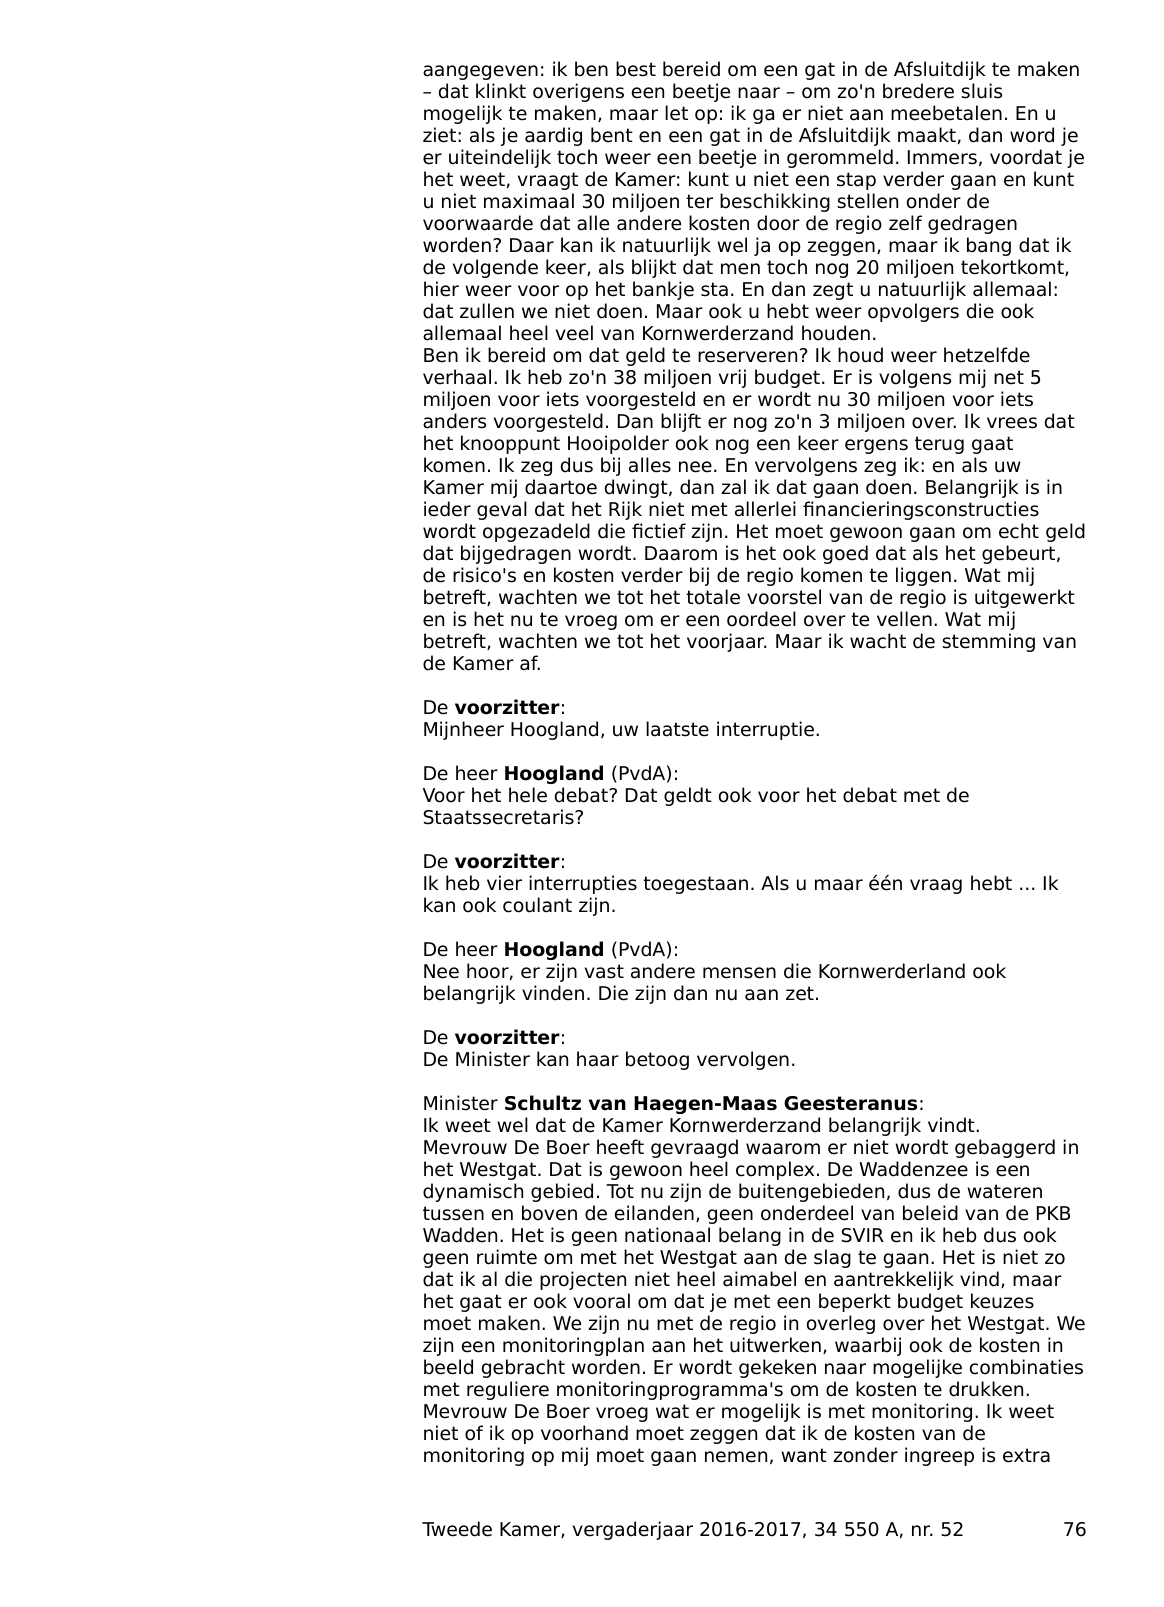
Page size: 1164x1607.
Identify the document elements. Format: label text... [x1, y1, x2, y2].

text De heer Hoogland (PvdA): [422, 939, 1087, 961]
text Mijnheer Hoogland, uw laatste interruptie. [422, 719, 1087, 741]
text Ik weet wel dat de Kamer Kornwerderzand belangrijk vindt. [422, 1115, 1087, 1137]
text De voorzitter: [422, 1027, 1087, 1049]
text De voorzitter: [422, 697, 1087, 719]
text Mevrouw De Boer heeft gevraagd waarom er niet wordt gebaggerd in het Westgat. Dat is gewoon heel complex. De Waddenzee is een dynamisch gebied. Tot nu zijn de buitengebieden, dus de wateren tussen en boven de eilanden, geen onderdeel van beleid van de PKB Wadden. Het is geen nationaal belang in de SVIR en ik heb dus ook geen ruimte om met het Westgat aan de slag te gaan. Het is niet zo dat ik al die projecten niet heel aimabel en aantrekkelijk vind, maar het gaat er ook vooral om dat je met een beperkt budget keuzes moet maken. We zijn nu met de regio in overleg over het Westgat. We zijn een monitoringplan aan het uitwerken, waarbij ook de kosten in beeld gebracht worden. Er wordt gekeken naar mogelijke combinaties met reguliere monitoringprogramma's om de kosten te drukken. Mevrouw De Boer vroeg wat er mogelijk is met monitoring. Ik weet niet of ik op voorhand moet zeggen dat ik de kosten van de monitoring op mij moet gaan nemen, want zonder ingreep is extra [422, 1137, 1087, 1467]
text Minister Schultz van Haegen-Maas Geesteranus: [422, 1093, 1087, 1115]
text De heer Hoogland (PvdA): [422, 763, 1087, 785]
text De voorzitter: [422, 851, 1087, 873]
text Voor het hele debat? Dat geldt ook voor het debat met de Staatssecretaris? [422, 785, 1087, 829]
text Nee hoor, er zijn vast andere mensen die Kornwerderland ook belangrijk vinden. Die zijn dan nu aan zet. [422, 961, 1087, 1005]
text De Minister kan haar betoog vervolgen. [422, 1049, 1087, 1071]
text aangegeven: ik ben best bereid om een gat in de Afsluitdijk te maken – dat klinkt overigens een beetje naar – om zo'n bredere sluis mogelijk te maken, maar let op: ik ga er niet aan meebetalen. En u ziet: als je aardig bent en een gat in de Afsluitdijk maakt, dan word je er uiteindelijk toch weer een beetje in gerommeld. Immers, voordat je het weet, vraagt de Kamer: kunt u niet een stap verder gaan en kunt u niet maximaal 30 miljoen ter beschikking stellen onder de voorwaarde dat alle andere kosten door de regio zelf gedragen worden? Daar kan ik natuurlijk wel ja op zeggen, maar ik bang dat ik de volgende keer, als blijkt dat men toch nog 20 miljoen tekortkomt, hier weer voor op het bankje sta. En dan zegt u natuurlijk allemaal: dat zullen we niet doen. Maar ook u hebt weer opvolgers die ook allemaal heel veel van Kornwerderzand houden. [422, 59, 1087, 345]
text Ben ik bereid om dat geld te reserveren? Ik houd weer hetzelfde verhaal. Ik heb zo'n 38 miljoen vrij budget. Er is volgens mij net 5 miljoen voor iets voorgesteld en er wordt nu 30 miljoen voor iets anders voorgesteld. Dan blijft er nog zo'n 3 miljoen over. Ik vrees dat het knooppunt Hooipolder ook nog een keer ergens terug gaat komen. Ik zeg dus bij alles nee. En vervolgens zeg ik: en als uw Kamer mij daartoe dwingt, dan zal ik dat gaan doen. Belangrijk is in ieder geval dat het Rijk niet met allerlei financieringsconstructies wordt opgezadeld die fictief zijn. Het moet gewoon gaan om echt geld dat bijgedragen wordt. Daarom is het ook goed dat als het gebeurt, de risico's en kosten verder bij de regio komen te liggen. Wat mij betreft, wachten we tot het totale voorstel van de regio is uitgewerkt en is het nu te vroeg om er een oordeel over te vellen. Wat mij betreft, wachten we tot het voorjaar. Maar ik wacht de stemming van de Kamer af. [422, 345, 1087, 674]
text Ik heb vier interrupties toegestaan. Als u maar één vraag hebt ... Ik kan ook coulant zijn. [422, 873, 1087, 917]
